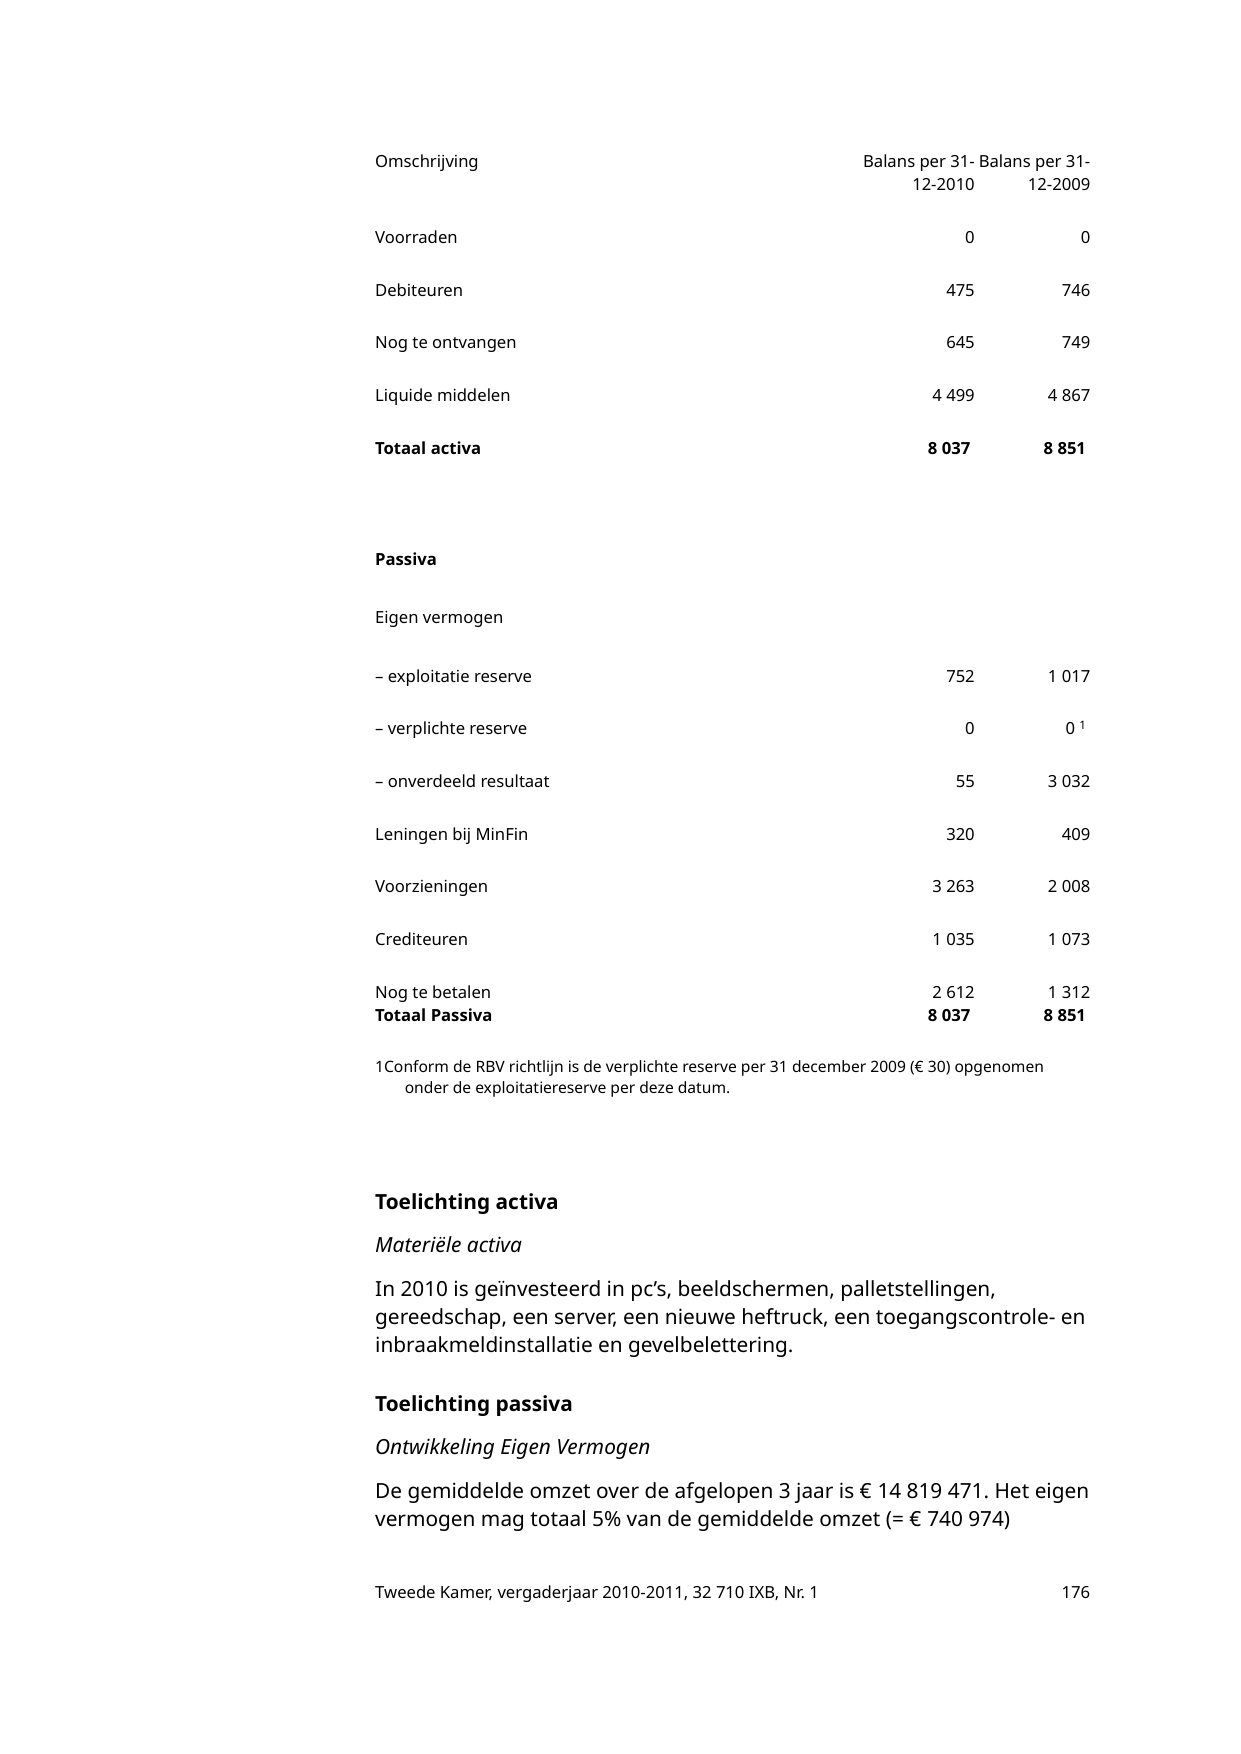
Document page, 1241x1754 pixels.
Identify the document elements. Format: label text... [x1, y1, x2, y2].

text In 2010 is geïnvesteerd in pc’s, beeldschermen, palletstellingen, gereedschap, een server, een nieuwe heftruck, een toegangscontrole- en inbraakmeldinstallatie en gevelbelettering. [375, 1274, 1090, 1359]
table_cell 3 263 [859, 875, 974, 928]
table_cell Nog te betalen [375, 981, 859, 1003]
table_cell Eigen vermogen [375, 606, 859, 664]
table_cell Nog te ontvangen [375, 331, 859, 383]
table_cell [975, 548, 1090, 606]
table_cell Leningen bij MinFin [375, 823, 859, 875]
text De gemiddelde omzet over de afgelopen 3 jaar is € 14 819 471. Het eigen vermogen mag totaal 5% van de gemiddelde omzet (= € 740 974) [375, 1476, 1090, 1533]
table_cell 1 073 [975, 928, 1090, 981]
table_cell Voorraden [375, 225, 859, 278]
text Materiële activa [375, 1230, 1090, 1259]
text Toelichting passiva [375, 1389, 1090, 1417]
table_cell Totaal Passiva [375, 1003, 859, 1056]
table_cell [375, 489, 859, 547]
table_cell 0 [859, 717, 974, 770]
table_header Omschrijving [375, 150, 859, 225]
table_cell [975, 606, 1090, 664]
text Toelichting activa [375, 1187, 1090, 1215]
table_cell 1 017 [975, 664, 1090, 717]
table_cell [859, 489, 974, 547]
table_cell 3 032 [975, 770, 1090, 822]
table_cell – verplichte reserve [375, 717, 859, 770]
table_cell 2 008 [975, 875, 1090, 928]
table_cell [859, 606, 974, 664]
table_cell 409 [975, 823, 1090, 875]
table_cell Crediteuren [375, 928, 859, 981]
table_cell 1 312 [975, 981, 1090, 1003]
table_cell 0 1 [975, 717, 1090, 770]
table_cell Voorzieningen [375, 875, 859, 928]
table_cell Totaal activa [375, 436, 859, 489]
table_cell 320 [859, 823, 974, 875]
table_header Balans per 31-12-2010 [859, 150, 974, 225]
text Ontwikkeling Eigen Vermogen [375, 1432, 1090, 1461]
table_cell [859, 548, 974, 606]
table_cell 2 612 [859, 981, 974, 1003]
table_header Balans per 31-12-2009 [975, 150, 1090, 225]
table_cell – onverdeeld resultaat [375, 770, 859, 822]
table_cell 752 [859, 664, 974, 717]
table_cell Liquide middelen [375, 384, 859, 436]
table_cell 8 037 [859, 436, 974, 489]
table_cell Passiva [375, 548, 859, 606]
table_cell 645 [859, 331, 974, 383]
table_cell 1 035 [859, 928, 974, 981]
table_cell 55 [859, 770, 974, 822]
table_cell 8 851 [975, 436, 1090, 489]
table_cell 8 037 [859, 1003, 974, 1056]
table_cell – exploitatie reserve [375, 664, 859, 717]
table_cell 746 [975, 278, 1090, 331]
table_cell 0 [975, 225, 1090, 278]
table_cell 8 851 [975, 1003, 1090, 1056]
table_cell 749 [975, 331, 1090, 383]
table_cell Debiteuren [375, 278, 859, 331]
table_cell 4 867 [975, 384, 1090, 436]
table_cell [975, 489, 1090, 547]
table_cell 0 [859, 225, 974, 278]
table_cell 1Conform de RBV richtlijn is de verplichte reserve per 31 december 2009 (€ 30) opgenomen onder de exploitatiereserve per deze datum. [375, 1056, 1090, 1128]
table_cell 475 [859, 278, 974, 331]
table_cell 4 499 [859, 384, 974, 436]
